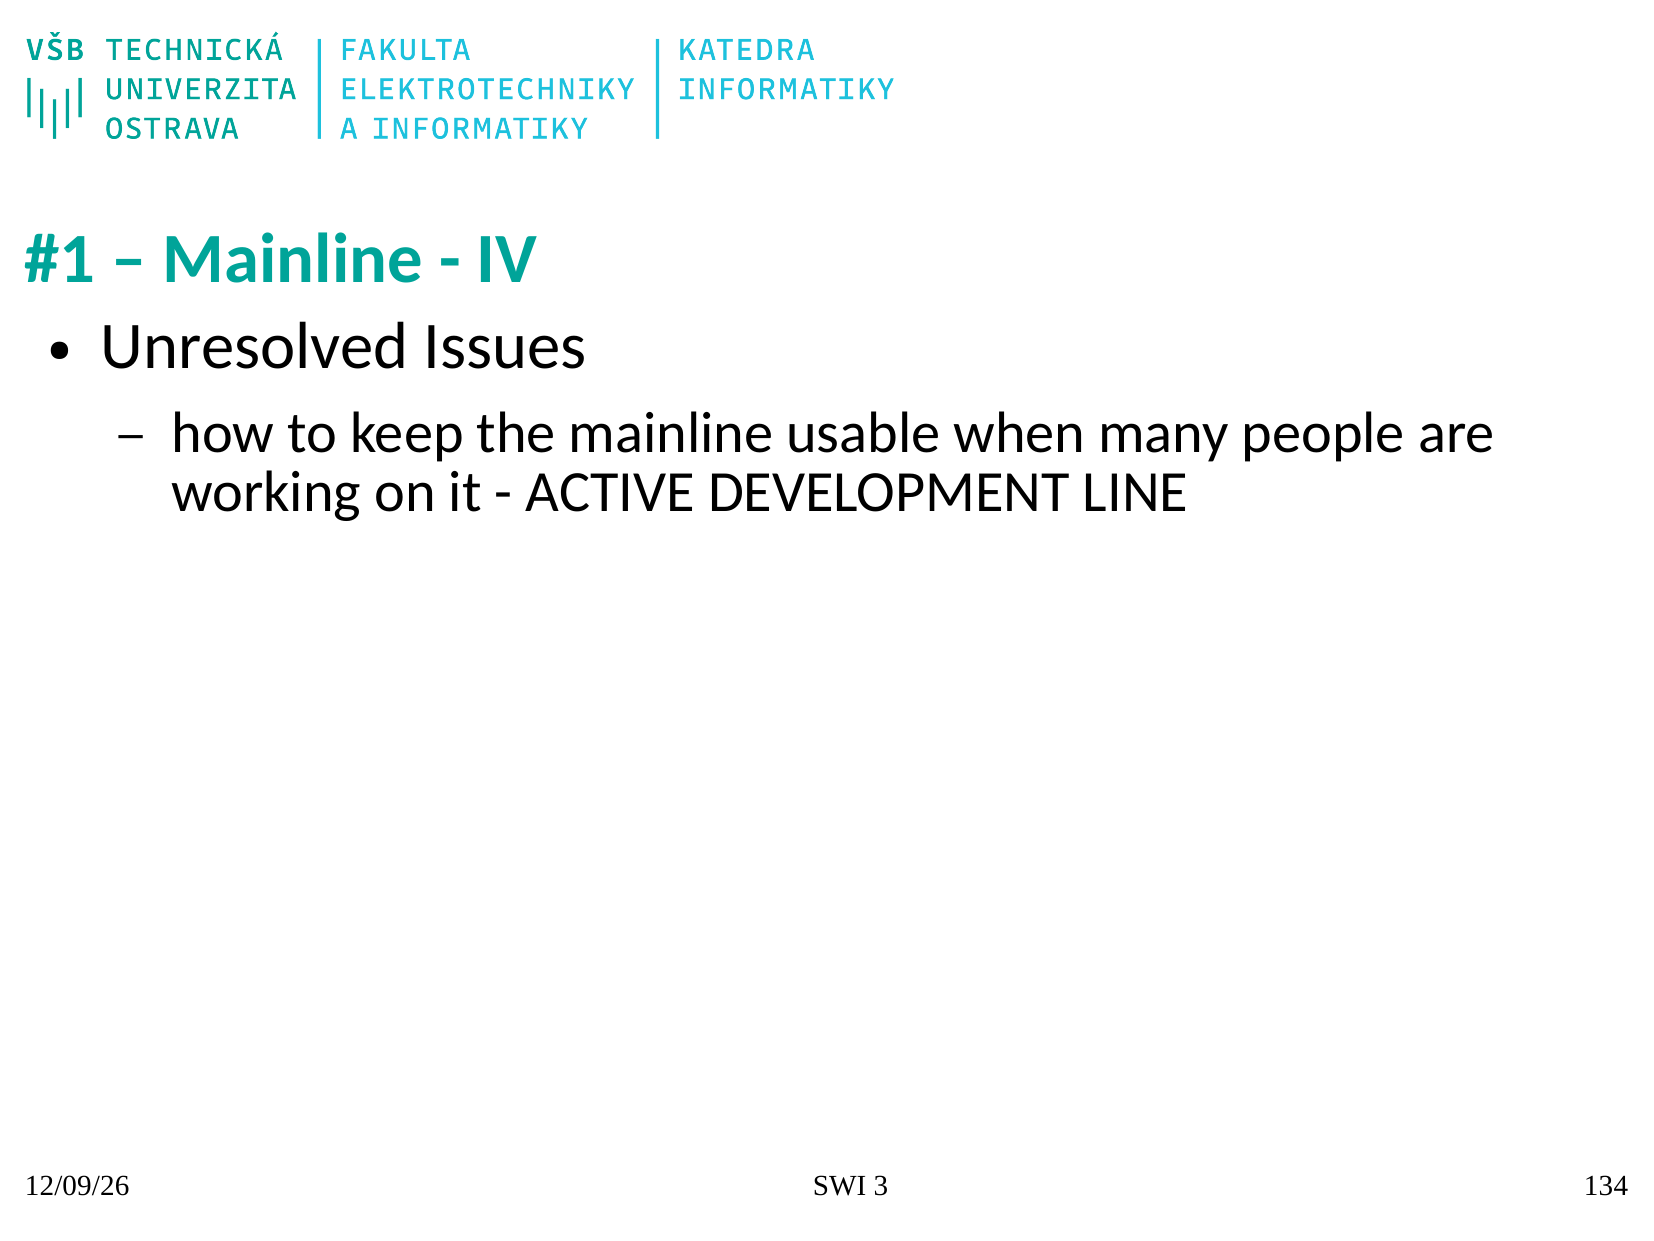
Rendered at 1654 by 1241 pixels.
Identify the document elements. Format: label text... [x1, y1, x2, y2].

list Unresolved Issues how to keep the mainline usable when many people are working on it - ACTIVE DEVELOPMENT LINE [30, 318, 1629, 1146]
picture [26, 31, 894, 139]
title #1 – Mainline - IV [24, 169, 1629, 300]
